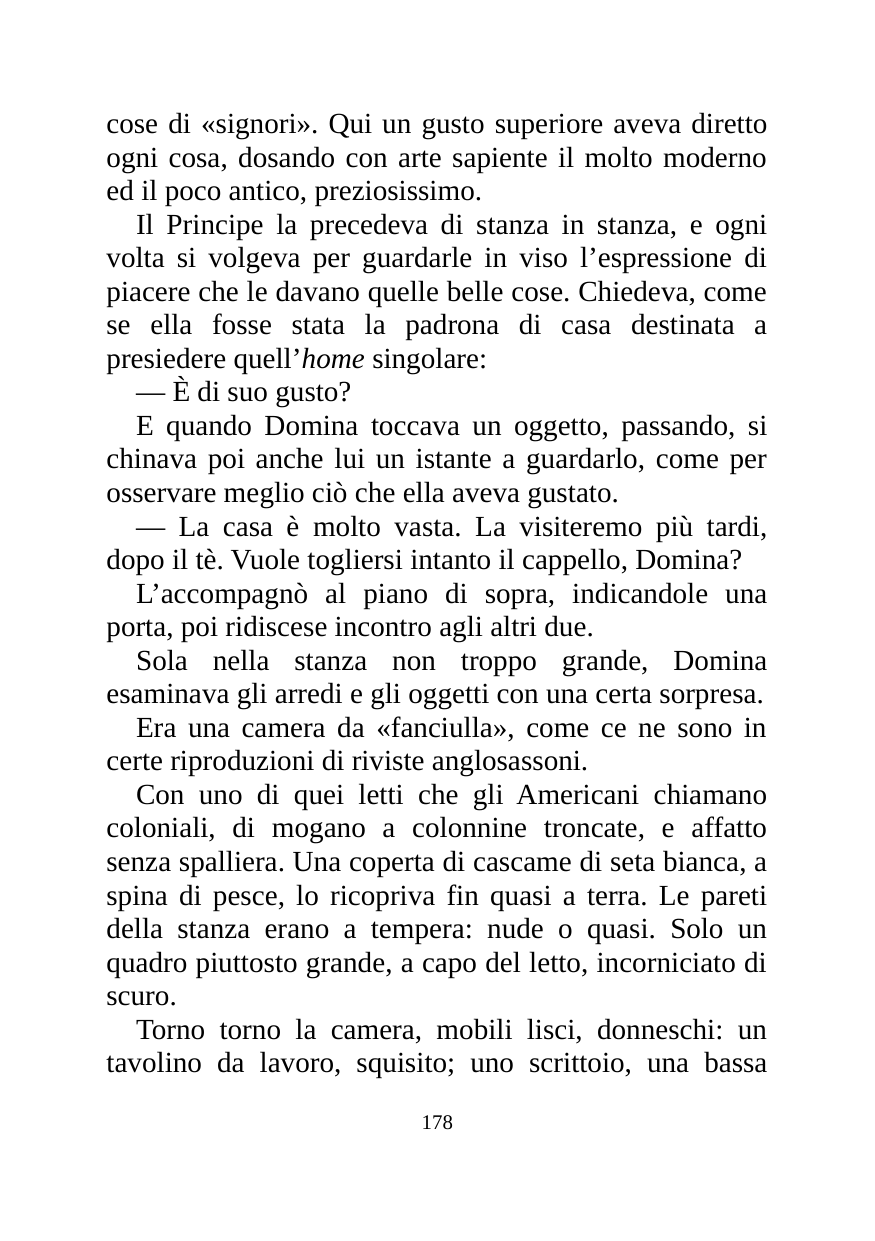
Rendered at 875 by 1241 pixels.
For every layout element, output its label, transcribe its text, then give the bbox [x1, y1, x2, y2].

text Torno torno la camera, mobili lisci, donneschi: un tavolino da lavoro, squisito; uno scrittoio, una bassa [106, 1012, 768, 1079]
text L’accompagnò al piano di sopra, indicandole una porta, poi ridiscese incontro agli altri due. [106, 576, 768, 643]
text cose di «signori». Qui un gusto superiore aveva diretto ogni cosa, dosando con arte sapiente il molto moderno ed il poco antico, preziosissimo. [106, 106, 768, 207]
text Era una camera da «fanciulla», come ce ne sono in certe riproduzioni di riviste anglosassoni. [106, 710, 768, 777]
text — È di suo gusto? [106, 374, 768, 408]
text E quando Domina toccava un oggetto, passando, si chinava poi anche lui un istante a guardarlo, come per osservare meglio ciò che ella aveva gustato. [106, 408, 768, 509]
text Con uno di quei letti che gli Americani chiamano coloniali, di mogano a colonnine troncate, e affatto senza spalliera. Una coperta di cascame di seta bianca, a spina di pesce, lo ricopriva fin quasi a terra. Le pareti della stanza erano a tempera: nude o quasi. Solo un quadro piuttosto grande, a capo del letto, incorniciato di scuro. [106, 777, 768, 1012]
text — La casa è molto vasta. La visiteremo più tardi, dopo il tè. Vuole togliersi intanto il cappello, Domina? [106, 509, 768, 576]
text Sola nella stanza non troppo grande, Domina esaminava gli arredi e gli oggetti con una certa sorpresa. [106, 643, 768, 710]
text Il Principe la precedeva di stanza in stanza, e ogni volta si volgeva per guardarle in viso l’espressione di piacere che le davano quelle belle cose. Chiedeva, come se ella fosse stata la padrona di casa destinata a presiedere quell’home singolare: [106, 207, 768, 374]
